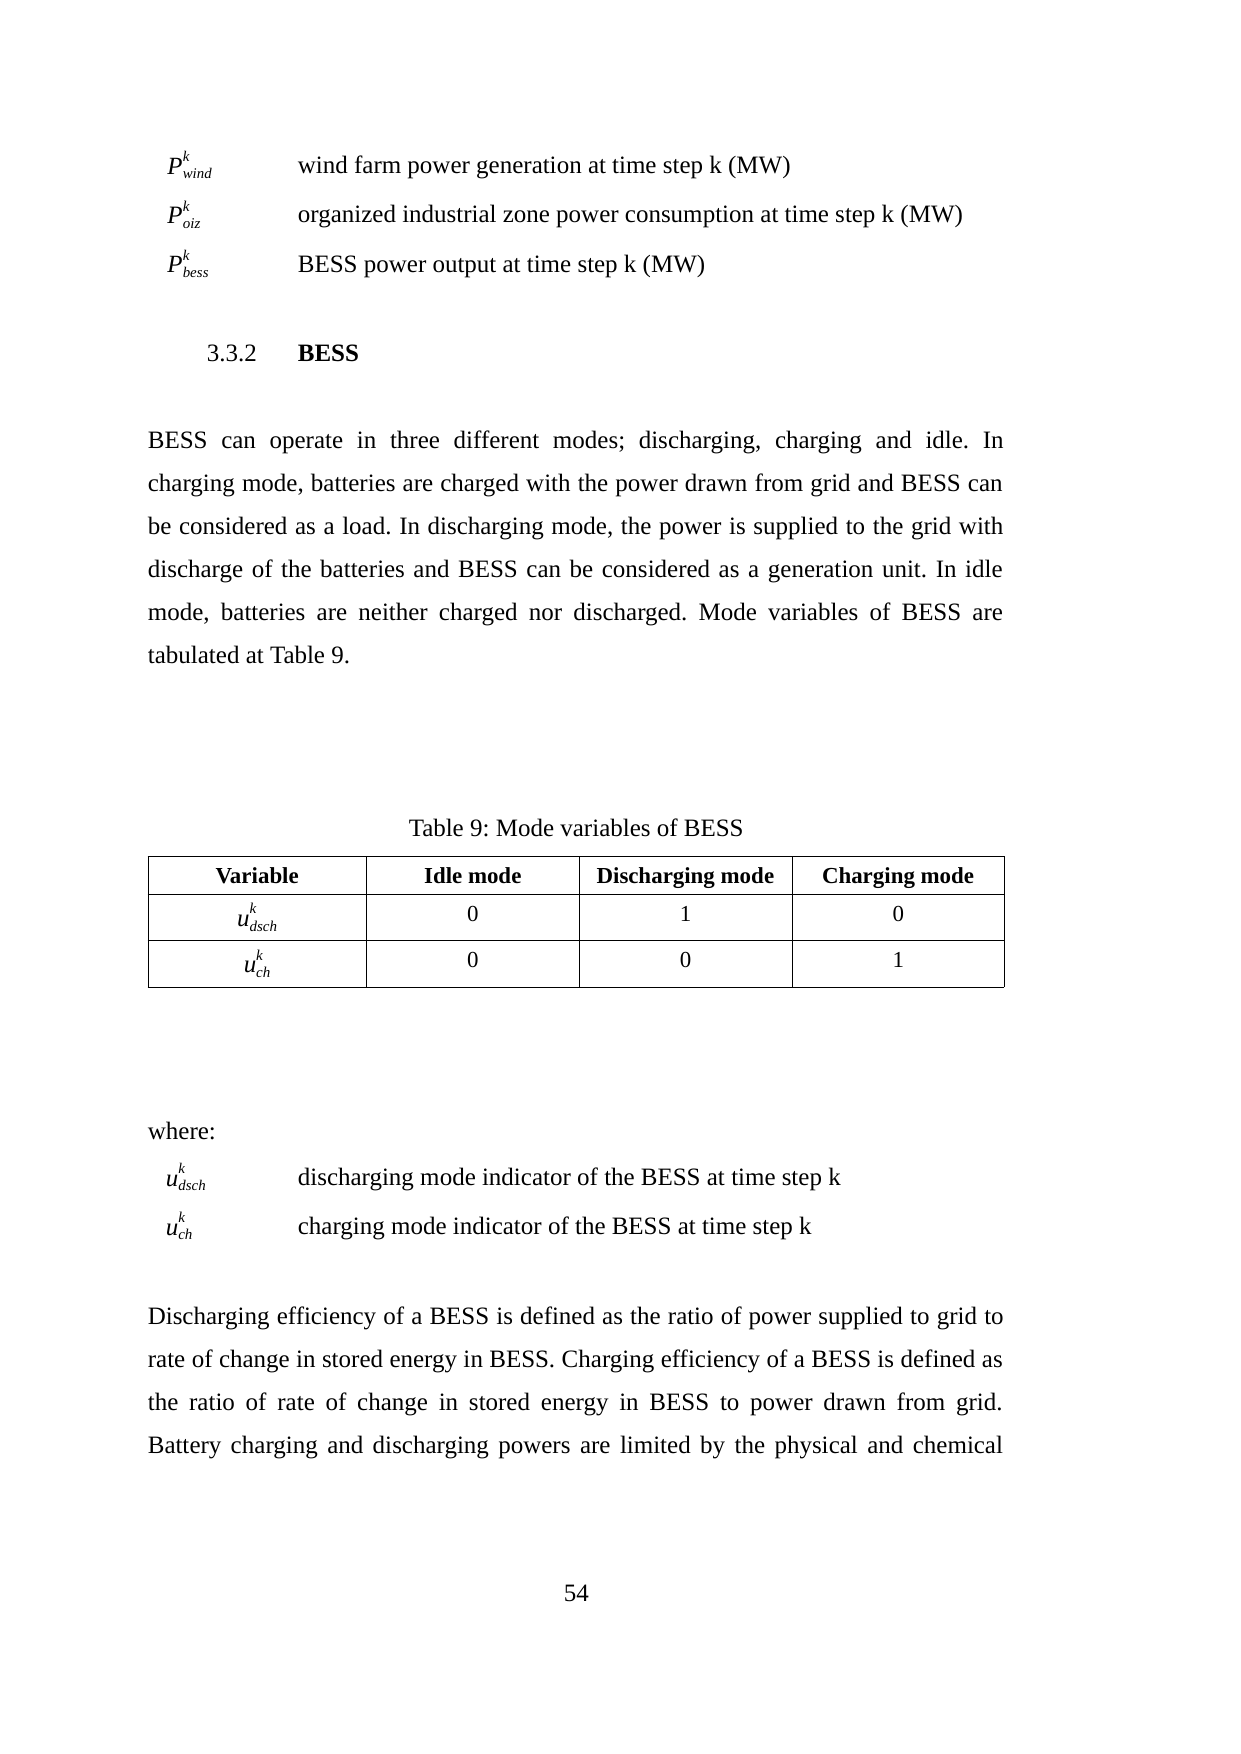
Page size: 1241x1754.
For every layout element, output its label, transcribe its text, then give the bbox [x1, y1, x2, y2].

text where: [148, 1116, 1004, 1145]
table_cell 1 [793, 941, 1004, 987]
text BESS power output at time step k (MW) [148, 246, 1004, 281]
table_cell [149, 895, 366, 940]
text wind farm power generation at time step k (MW) [148, 148, 1004, 182]
table_cell 0 [793, 895, 1004, 940]
text charging mode indicator of the BESS at time step k [148, 1209, 1004, 1244]
table_header Variable [149, 857, 366, 894]
table_cell 0 [367, 941, 579, 987]
text Table 9: Mode variables of BESS [148, 813, 1004, 842]
list BESS [207, 338, 1004, 367]
table_cell [149, 941, 366, 987]
table_cell 1 [580, 895, 792, 940]
text BESS can operate in three different modes; discharging, charging and idle. In charging mode, batteries are charged with the power drawn from grid and BESS can be considered as a load. In discharging mode, the power is supplied to the grid with discharge of the batteries and BESS can be considered as a generation unit. In idle mode, batteries are neither charged nor discharged. Mode variables of BESS are tabulated at Table 9. [148, 425, 1004, 669]
table_cell 0 [580, 941, 792, 987]
table_header Charging mode [793, 857, 1004, 894]
text organized industrial zone power consumption at time step k (MW) [148, 197, 1004, 232]
table_header Idle mode [367, 857, 579, 894]
table_header Discharging mode [580, 857, 792, 894]
text Discharging efficiency of a BESS is defined as the ratio of power supplied to grid to rate of change in stored energy in BESS. Charging efficiency of a BESS is defined as the ratio of rate of change in stored energy in BESS to power drawn from grid. Battery charging and discharging powers are limited by the physical and chemical [148, 1301, 1004, 1459]
table_cell 0 [367, 895, 579, 940]
text discharging mode indicator of the BESS at time step k [148, 1159, 1004, 1194]
